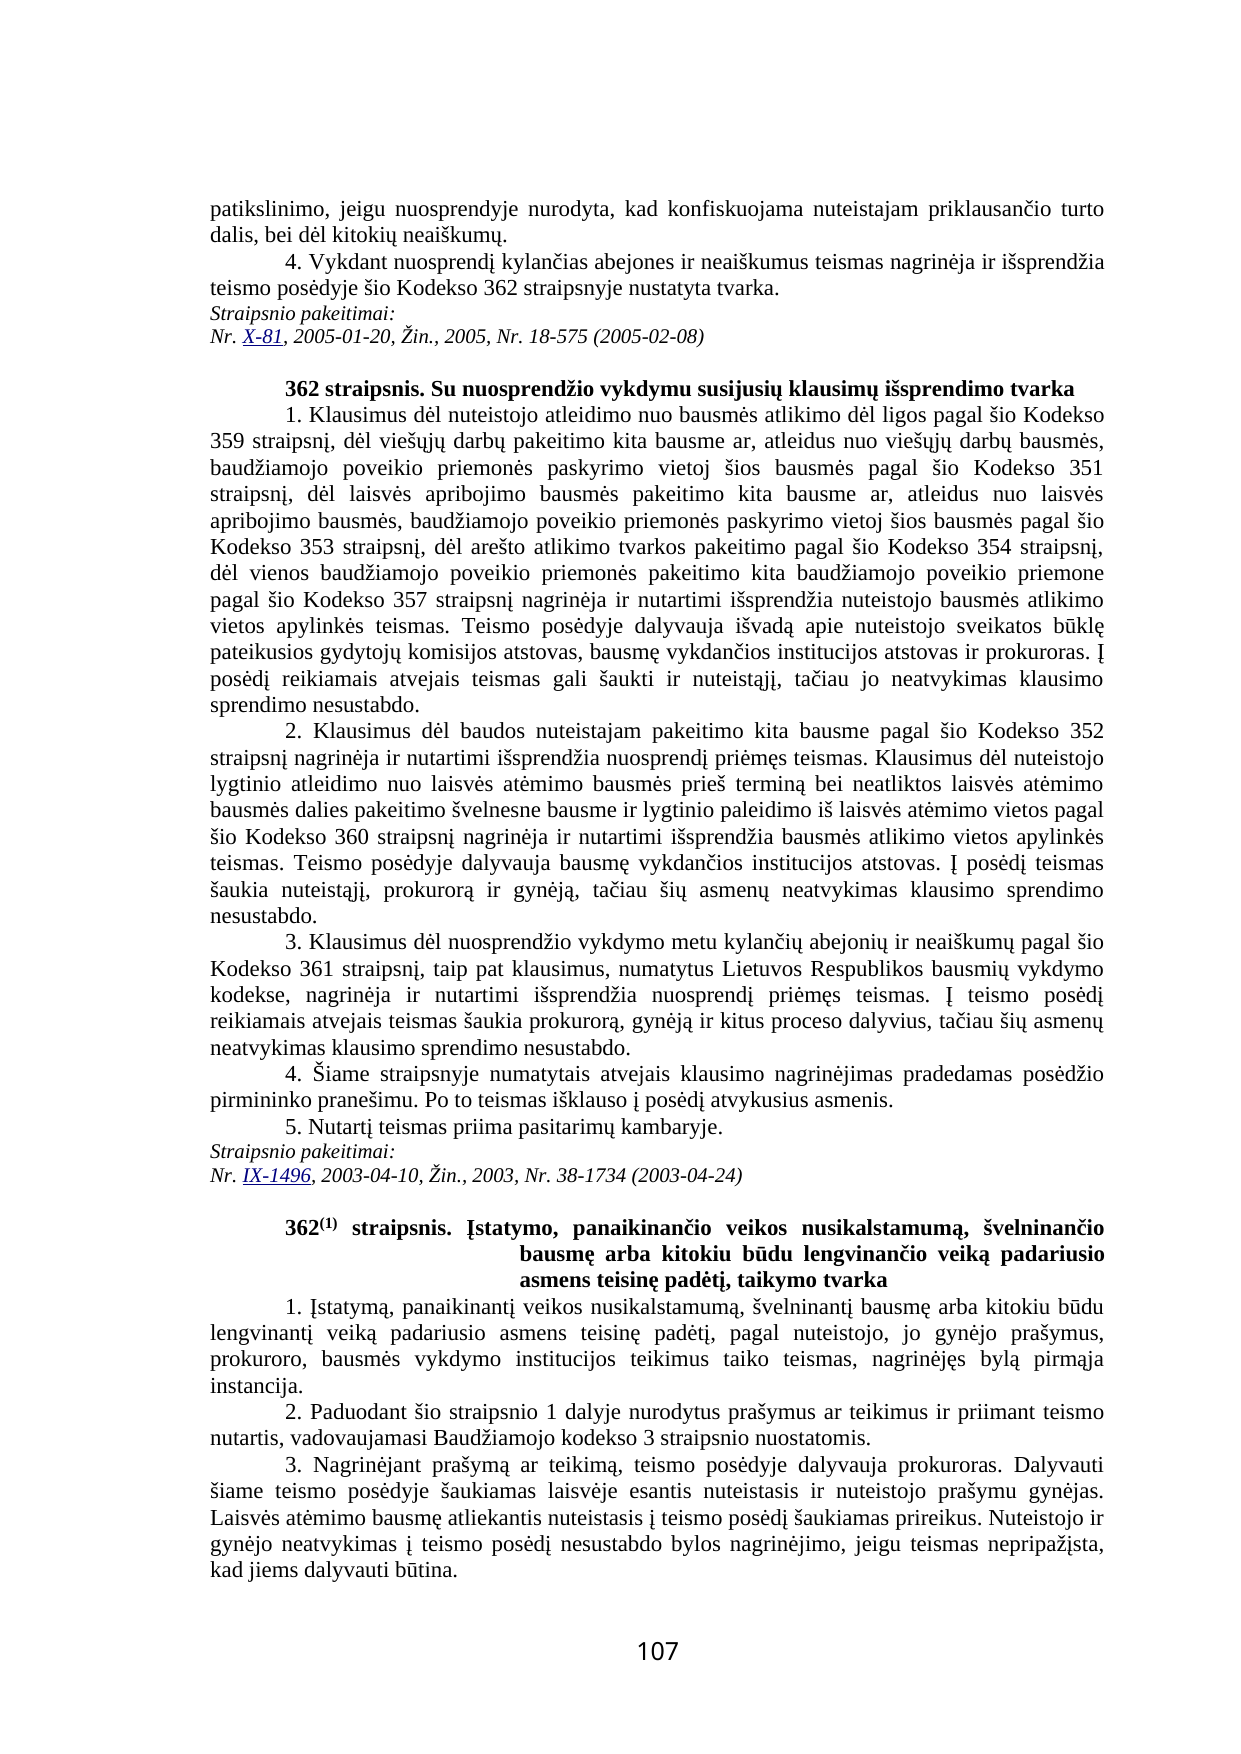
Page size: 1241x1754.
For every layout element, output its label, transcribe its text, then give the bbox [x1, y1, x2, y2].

text Straipsnio pakeitimai: [210, 1139, 1106, 1163]
text 4. Šiame straipsnyje numatytais atvejais klausimo nagrinėjimas pradedamas posėdžio pirmininko pranešimu. Po to teismas išklauso į posėdį atvykusius asmenis. [210, 1060, 1106, 1113]
text 3. Nagrinėjant prašymą ar teikimą, teismo posėdyje dalyvauja prokuroras. Dalyvauti šiame teismo posėdyje šaukiamas laisvėje esantis nuteistasis ir nuteistojo prašymu gynėjas. Laisvės atėmimo bausmę atliekantis nuteistasis į teismo posėdį šaukiamas prireikus. Nuteistojo ir gynėjo neatvykimas į teismo posėdį nesustabdo bylos nagrinėjimo, jeigu teismas nepripažįsta, kad jiems dalyvauti būtina. [210, 1451, 1106, 1583]
text 3. Klausimus dėl nuosprendžio vykdymo metu kylančių abejonių ir neaiškumų pagal šio Kodekso 361 straipsnį, taip pat klausimus, numatytus Lietuvos Respublikos bausmių vykdymo kodekse, nagrinėja ir nutartimi išsprendžia nuosprendį priėmęs teismas. Į teismo posėdį reikiamais atvejais teismas šaukia prokurorą, gynėją ir kitus proceso dalyvius, tačiau šių asmenų neatvykimas klausimo sprendimo nesustabdo. [210, 928, 1106, 1060]
text 362(1) straipsnis. Įstatymo, panaikinančio veikos nusikalstamumą, švelninančio bausmę arba kitokiu būdu lengvinančio veiką padariusio asmens teisinę padėtį, taikymo tvarka [285, 1214, 1106, 1293]
text patikslinimo, jeigu nuosprendyje nurodyta, kad konfiskuojama nuteistajam priklausančio turto dalis, bei dėl kitokių neaiškumų. [210, 195, 1106, 248]
text 362 straipsnis. Su nuosprendžio vykdymu susijusių klausimų išsprendimo tvarka [285, 375, 1106, 401]
text 5. Nutartį teismas priima pasitarimų kambaryje. [210, 1113, 1106, 1139]
text 1. Įstatymą, panaikinantį veikos nusikalstamumą, švelninantį bausmę arba kitokiu būdu lengvinantį veiką padariusio asmens teisinę padėtį, pagal nuteistojo, jo gynėjo prašymus, prokuroro, bausmės vykdymo institucijos teikimus taiko teismas, nagrinėjęs bylą pirmąja instancija. [210, 1293, 1106, 1398]
text Nr. X-81, 2005-01-20, Žin., 2005, Nr. 18-575 (2005-02-08) [210, 324, 1106, 348]
text 4. Vykdant nuosprendį kylančias abejones ir neaiškumus teismas nagrinėja ir išsprendžia teismo posėdyje šio Kodekso 362 straipsnyje nustatyta tvarka. [210, 248, 1106, 300]
text Straipsnio pakeitimai: [210, 300, 1106, 324]
text 2. Paduodant šio straipsnio 1 dalyje nurodytus prašymus ar teikimus ir priimant teismo nutartis, vadovaujamasi Baudžiamojo kodekso 3 straipsnio nuostatomis. [210, 1398, 1106, 1451]
text 1. Klausimus dėl nuteistojo atleidimo nuo bausmės atlikimo dėl ligos pagal šio Kodekso 359 straipsnį, dėl viešųjų darbų pakeitimo kita bausme ar, atleidus nuo viešųjų darbų bausmės, baudžiamojo poveikio priemonės paskyrimo vietoj šios bausmės pagal šio Kodekso 351 straipsnį, dėl laisvės apribojimo bausmės pakeitimo kita bausme ar, atleidus nuo laisvės apribojimo bausmės, baudžiamojo poveikio priemonės paskyrimo vietoj šios bausmės pagal šio Kodekso 353 straipsnį, dėl arešto atlikimo tvarkos pakeitimo pagal šio Kodekso 354 straipsnį, dėl vienos baudžiamojo poveikio priemonės pakeitimo kita baudžiamojo poveikio priemone pagal šio Kodekso 357 straipsnį nagrinėja ir nutartimi išsprendžia nuteistojo bausmės atlikimo vietos apylinkės teismas. Teismo posėdyje dalyvauja išvadą apie nuteistojo sveikatos būklę pateikusios gydytojų komisijos atstovas, bausmę vykdančios institucijos atstovas ir prokuroras. Į posėdį reikiamais atvejais teismas gali šaukti ir nuteistąjį, tačiau jo neatvykimas klausimo sprendimo nesustabdo. [210, 401, 1106, 717]
text 2. Klausimus dėl baudos nuteistajam pakeitimo kita bausme pagal šio Kodekso 352 straipsnį nagrinėja ir nutartimi išsprendžia nuosprendį priėmęs teismas. Klausimus dėl nuteistojo lygtinio atleidimo nuo laisvės atėmimo bausmės prieš terminą bei neatliktos laisvės atėmimo bausmės dalies pakeitimo švelnesne bausme ir lygtinio paleidimo iš laisvės atėmimo vietos pagal šio Kodekso 360 straipsnį nagrinėja ir nutartimi išsprendžia bausmės atlikimo vietos apylinkės teismas. Teismo posėdyje dalyvauja bausmę vykdančios institucijos atstovas. Į posėdį teismas šaukia nuteistąjį, prokurorą ir gynėją, tačiau šių asmenų neatvykimas klausimo sprendimo nesustabdo. [210, 717, 1106, 928]
text Nr. IX-1496, 2003-04-10, Žin., 2003, Nr. 38-1734 (2003-04-24) [210, 1163, 1106, 1187]
